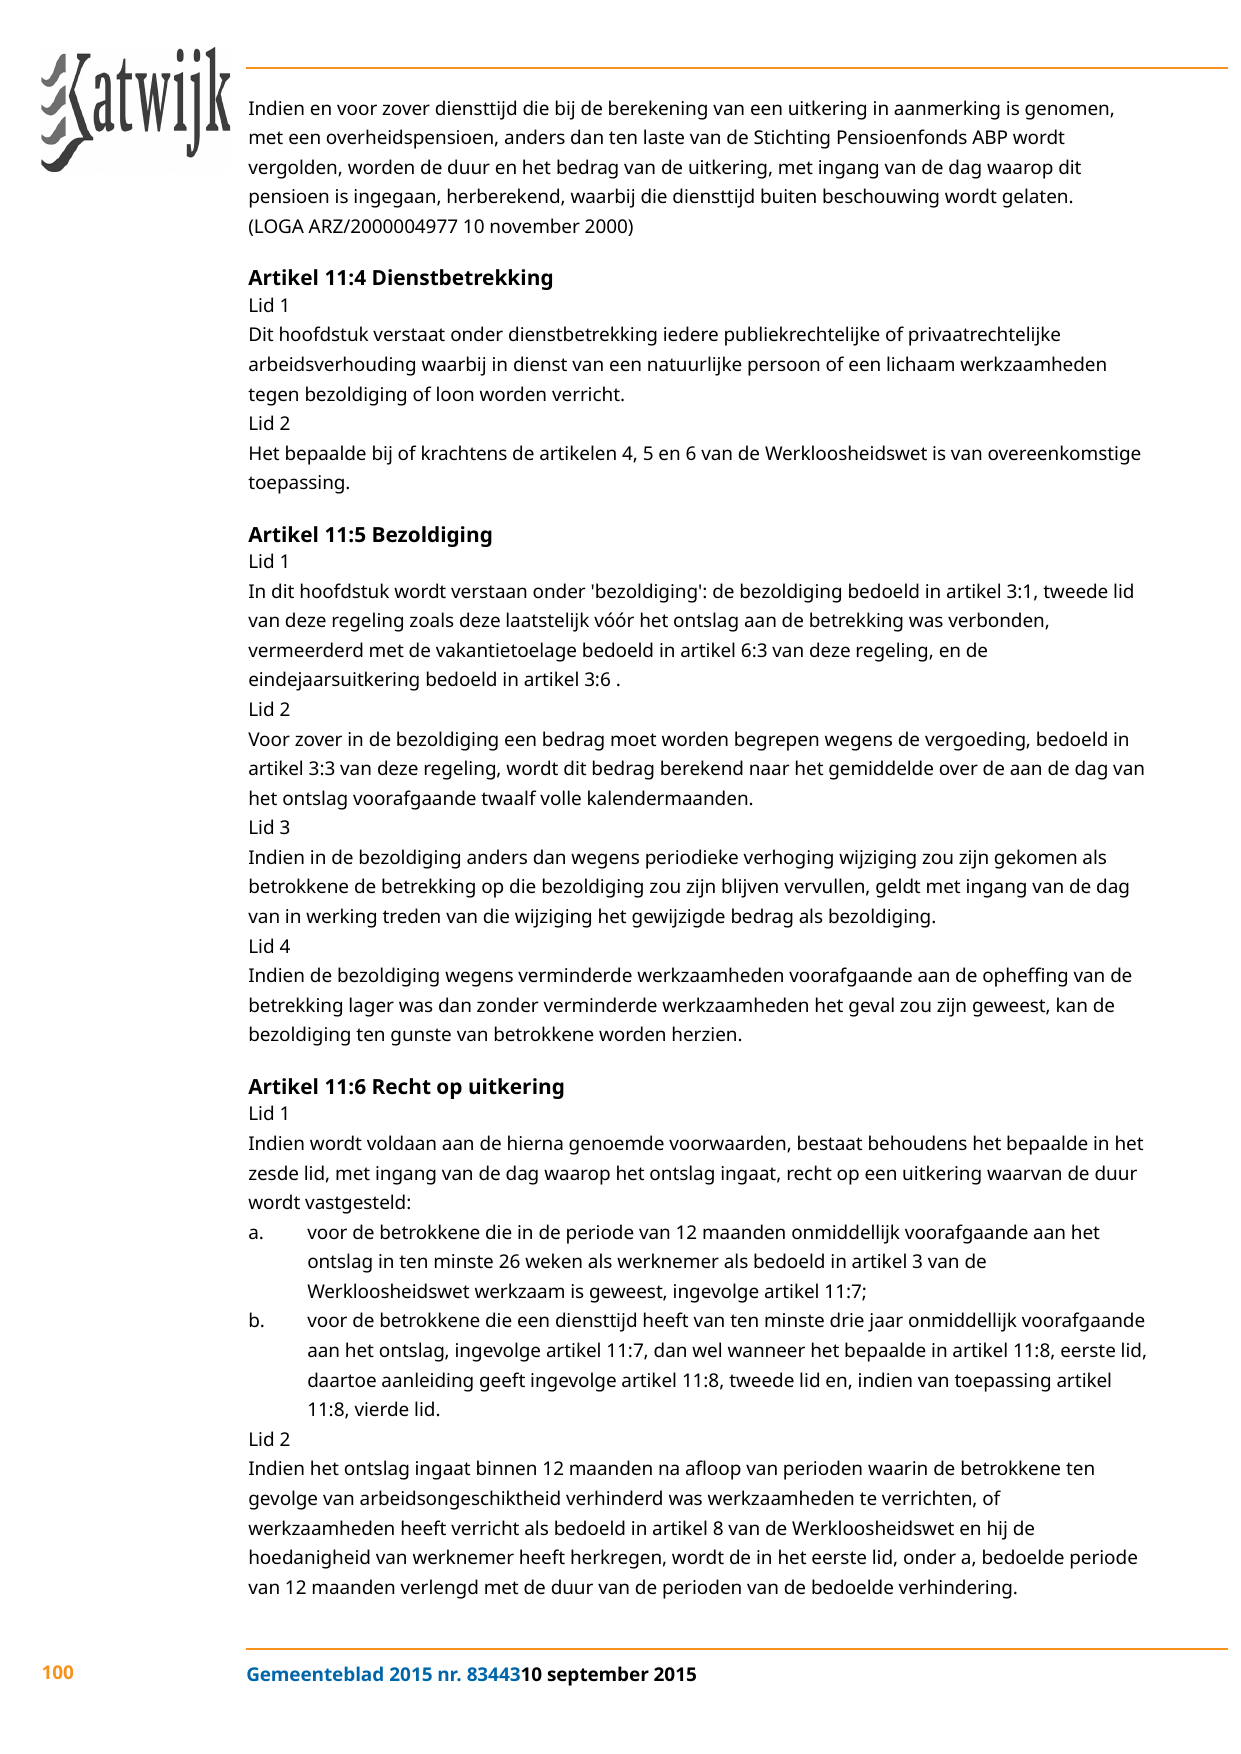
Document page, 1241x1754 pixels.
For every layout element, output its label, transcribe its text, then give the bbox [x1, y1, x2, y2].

text Dit hoofdstuk verstaat onder dienstbetrekking iedere publiekrechtelijke of privaatrechtelijke arbeidsverhouding waarbij in dienst van een natuurlijke persoon of een lichaam werkzaamheden tegen bezoldiging of loon worden verricht. [248, 322, 1152, 406]
text Lid 4 [248, 933, 1152, 959]
text (LOGA ARZ/2000004977 10 november 2000) [248, 213, 1152, 239]
text Artikel 11:6 Recht op uitkering [248, 1072, 1152, 1101]
text Indien de bezoldiging wegens verminderde werkzaamheden voorafgaande aan de opheffing van de betrekking lager was dan zonder verminderde werkzaamheden het geval zou zijn geweest, kan de bezoldiging ten gunste van betrokkene worden herzien. [248, 962, 1152, 1047]
text Lid 1 [248, 548, 1152, 574]
list voor de betrokkene die in de periode van 12 maanden onmiddellijk voorafgaande aan het ontslag in ten minste 26 weken als werknemer als bedoeld in artikel 3 van de Werkloosheidswet werkzaam is geweest, ingevolge artikel 11:7; [248, 1219, 1152, 1304]
text Lid 1 [248, 1101, 1152, 1126]
text Lid 2 [248, 1426, 1152, 1452]
text Het bepaalde bij of krachtens de artikelen 4, 5 en 6 van de Werkloosheidswet is van overeenkomstige toepassing. [248, 440, 1152, 495]
text Artikel 11:5 Bezoldiging [248, 520, 1152, 548]
list voor de betrokkene die een diensttijd heeft van ten minste drie jaar onmiddellijk voorafgaande aan het ontslag, ingevolge artikel 11:7, dan wel wanneer het bepaalde in artikel 11:8, eerste lid, daartoe aanleiding geeft ingevolge artikel 11:8, tweede lid en, indien van toepassing artikel 11:8, vierde lid. [248, 1308, 1152, 1422]
text Lid 3 [248, 814, 1152, 840]
text In dit hoofdstuk wordt verstaan onder 'bezoldiging': de bezoldiging bedoeld in artikel 3:1, tweede lid van deze regeling zoals deze laatstelijk vóór het ontslag aan de betrekking was verbonden, vermeerderd met de vakantietoelage bedoeld in artikel 6:3 van deze regeling, en de eindejaarsuitkering bedoeld in artikel 3:6 . [248, 578, 1152, 692]
text Indien in de bezoldiging anders dan wegens periodieke verhoging wijziging zou zijn gekomen als betrokkene de betrekking op die bezoldiging zou zijn blijven vervullen, geldt met ingang van de dag van in werking treden van die wijziging het gewijzigde bedrag als bezoldiging. [248, 844, 1152, 929]
text Voor zover in de bezoldiging een bedrag moet worden begrepen wegens de vergoeding, bedoeld in artikel 3:3 van deze regeling, wordt dit bedrag berekend naar het gemiddelde over de aan de dag van het ontslag voorafgaande twaalf volle kalendermaanden. [248, 726, 1152, 811]
text Lid 2 [248, 410, 1152, 436]
text Indien en voor zover diensttijd die bij de berekening van een uitkering in aanmerking is genomen, met een overheidspensioen, anders dan ten laste van de Stichting Pensioenfonds ABP wordt vergolden, worden de duur en het bedrag van de uitkering, met ingang van de dag waarop dit pensioen is ingegaan, herberekend, waarbij die diensttijd buiten beschouwing wordt gelaten. [248, 95, 1152, 209]
text Lid 1 [248, 292, 1152, 318]
picture [41, 47, 231, 172]
text Indien het ontslag ingaat binnen 12 maanden na afloop van perioden waarin de betrokkene ten gevolge van arbeidsongeschiktheid verhinderd was werkzaamheden te verrichten, of werkzaamheden heeft verricht als bedoeld in artikel 8 van de Werkloosheidswet en hij de hoedanigheid van werknemer heeft herkregen, wordt de in het eerste lid, onder a, bedoelde periode van 12 maanden verlengd met de duur van de perioden van de bedoelde verhindering. [248, 1456, 1152, 1599]
text Artikel 11:4 Dienstbetrekking [248, 263, 1152, 292]
text Indien wordt voldaan aan de hierna genoemde voorwaarden, bestaat behoudens het bepaalde in het zesde lid, met ingang van de dag waarop het ontslag ingaat, recht op een uitkering waarvan de duur wordt vastgesteld: [248, 1130, 1152, 1215]
text Lid 2 [248, 696, 1152, 722]
